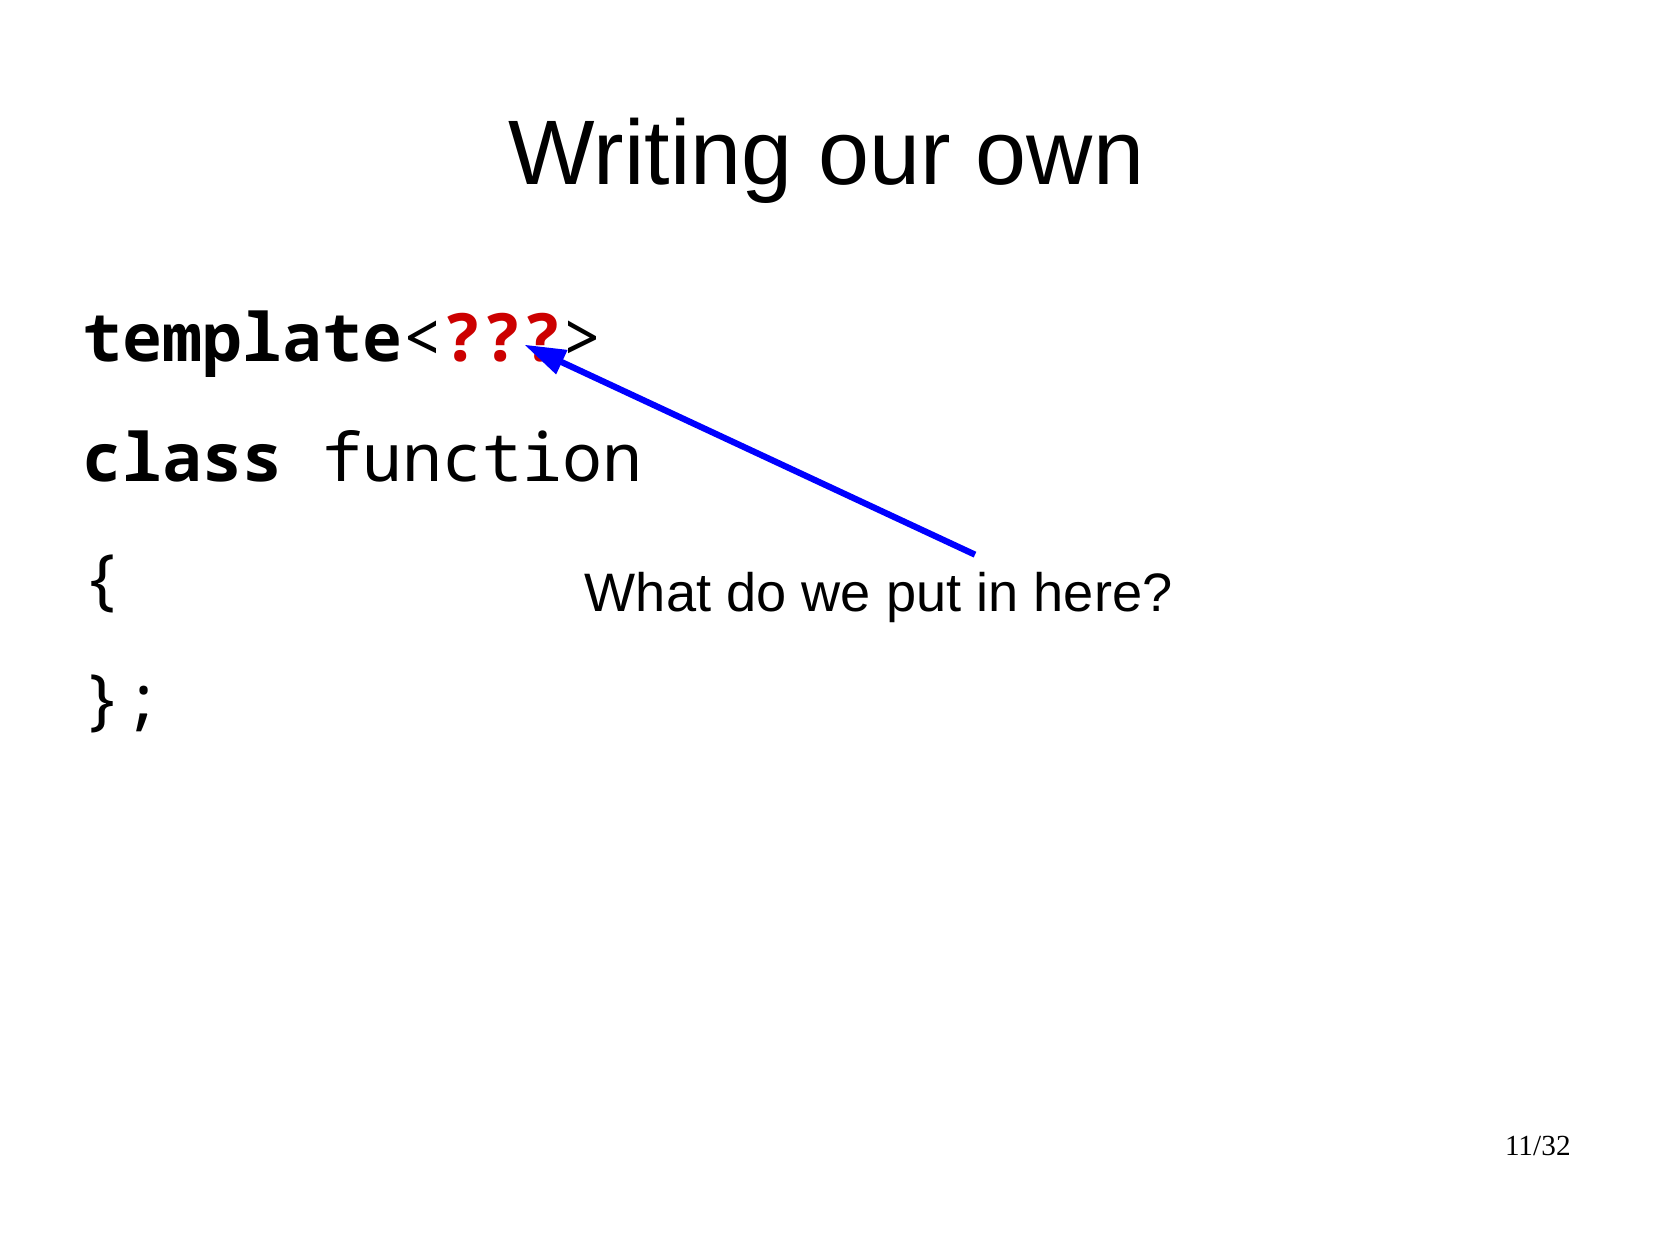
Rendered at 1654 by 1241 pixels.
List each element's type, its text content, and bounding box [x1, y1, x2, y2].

text_box What do we put in here? [570, 554, 1564, 752]
list template<???> class function { }; [82, 290, 706, 781]
title Writing our own [82, 49, 1571, 257]
